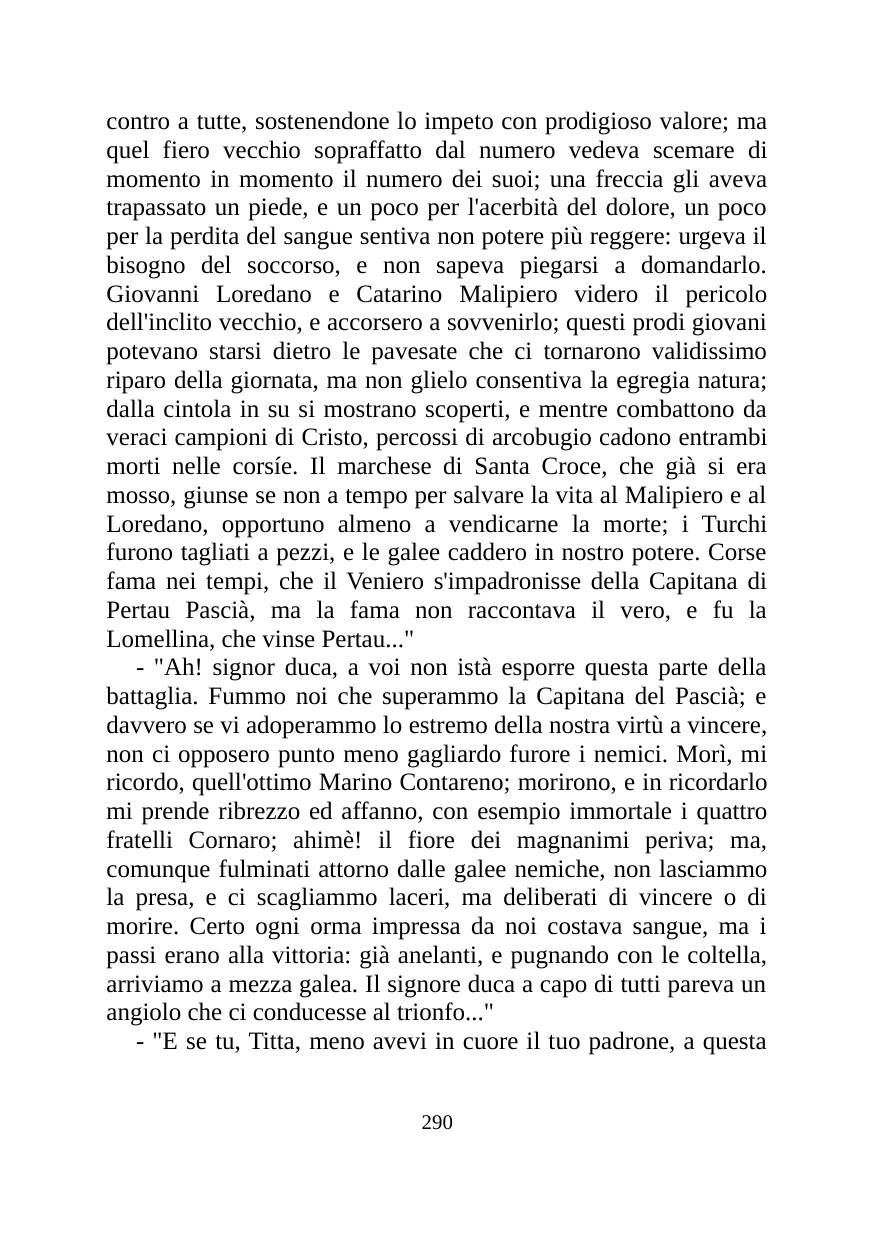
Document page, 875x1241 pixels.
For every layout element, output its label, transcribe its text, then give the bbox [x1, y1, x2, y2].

text - "E se tu, Titta, meno avevi in cuore il tuo padrone, a questa [106, 1026, 768, 1055]
text contro a tutte, sostenendone lo impeto con prodigioso valore; ma quel fiero vecchio sopraffatto dal numero vedeva scemare di momento in momento il numero dei suoi; una freccia gli aveva trapassato un piede, e un poco per l'acerbità del dolore, un poco per la perdita del sangue sentiva non potere più reggere: urgeva il bisogno del soccorso, e non sapeva piegarsi a domandarlo. Giovanni Loredano e Catarino Malipiero videro il pericolo dell'inclito vecchio, e accorsero a sovvenirlo; questi prodi giovani potevano starsi dietro le pavesate che ci tornarono validissimo riparo della giornata, ma non glielo consentiva la egregia natura; dalla cintola in su si mostrano scoperti, e mentre combattono da veraci campioni di Cristo, percossi di arcobugio cadono entrambi morti nelle corsíe. Il marchese di Santa Croce, che già si era mosso, giunse se non a tempo per salvare la vita al Malipiero e al Loredano, opportuno almeno a vendicarne la morte; i Turchi furono tagliati a pezzi, e le galee caddero in nostro potere. Corse fama nei tempi, che il Veniero s'impadronisse della Capitana di Pertau Pascià, ma la fama non raccontava il vero, e fu la Lomellina, che vinse Pertau..." [106, 106, 768, 652]
text - "Ah! signor duca, a voi non istà esporre questa parte della battaglia. Fummo noi che superammo la Capitana del Pascià; e davvero se vi adoperammo lo estremo della nostra virtù a vincere, non ci opposero punto meno gagliardo furore i nemici. Morì, mi ricordo, quell'ottimo Marino Contareno; morirono, e in ricordarlo mi prende ribrezzo ed affanno, con esempio immortale i quattro fratelli Cornaro; ahimè! il fiore dei magnanimi periva; ma, comunque fulminati attorno dalle galee nemiche, non lasciammo la presa, e ci scagliammo laceri, ma deliberati di vincere o di morire. Certo ogni orma impressa da noi costava sangue, ma i passi erano alla vittoria: già anelanti, e pugnando con le coltella, arriviamo a mezza galea. Il signore duca a capo di tutti pareva un angiolo che ci conducesse al trionfo..." [106, 652, 768, 1026]
